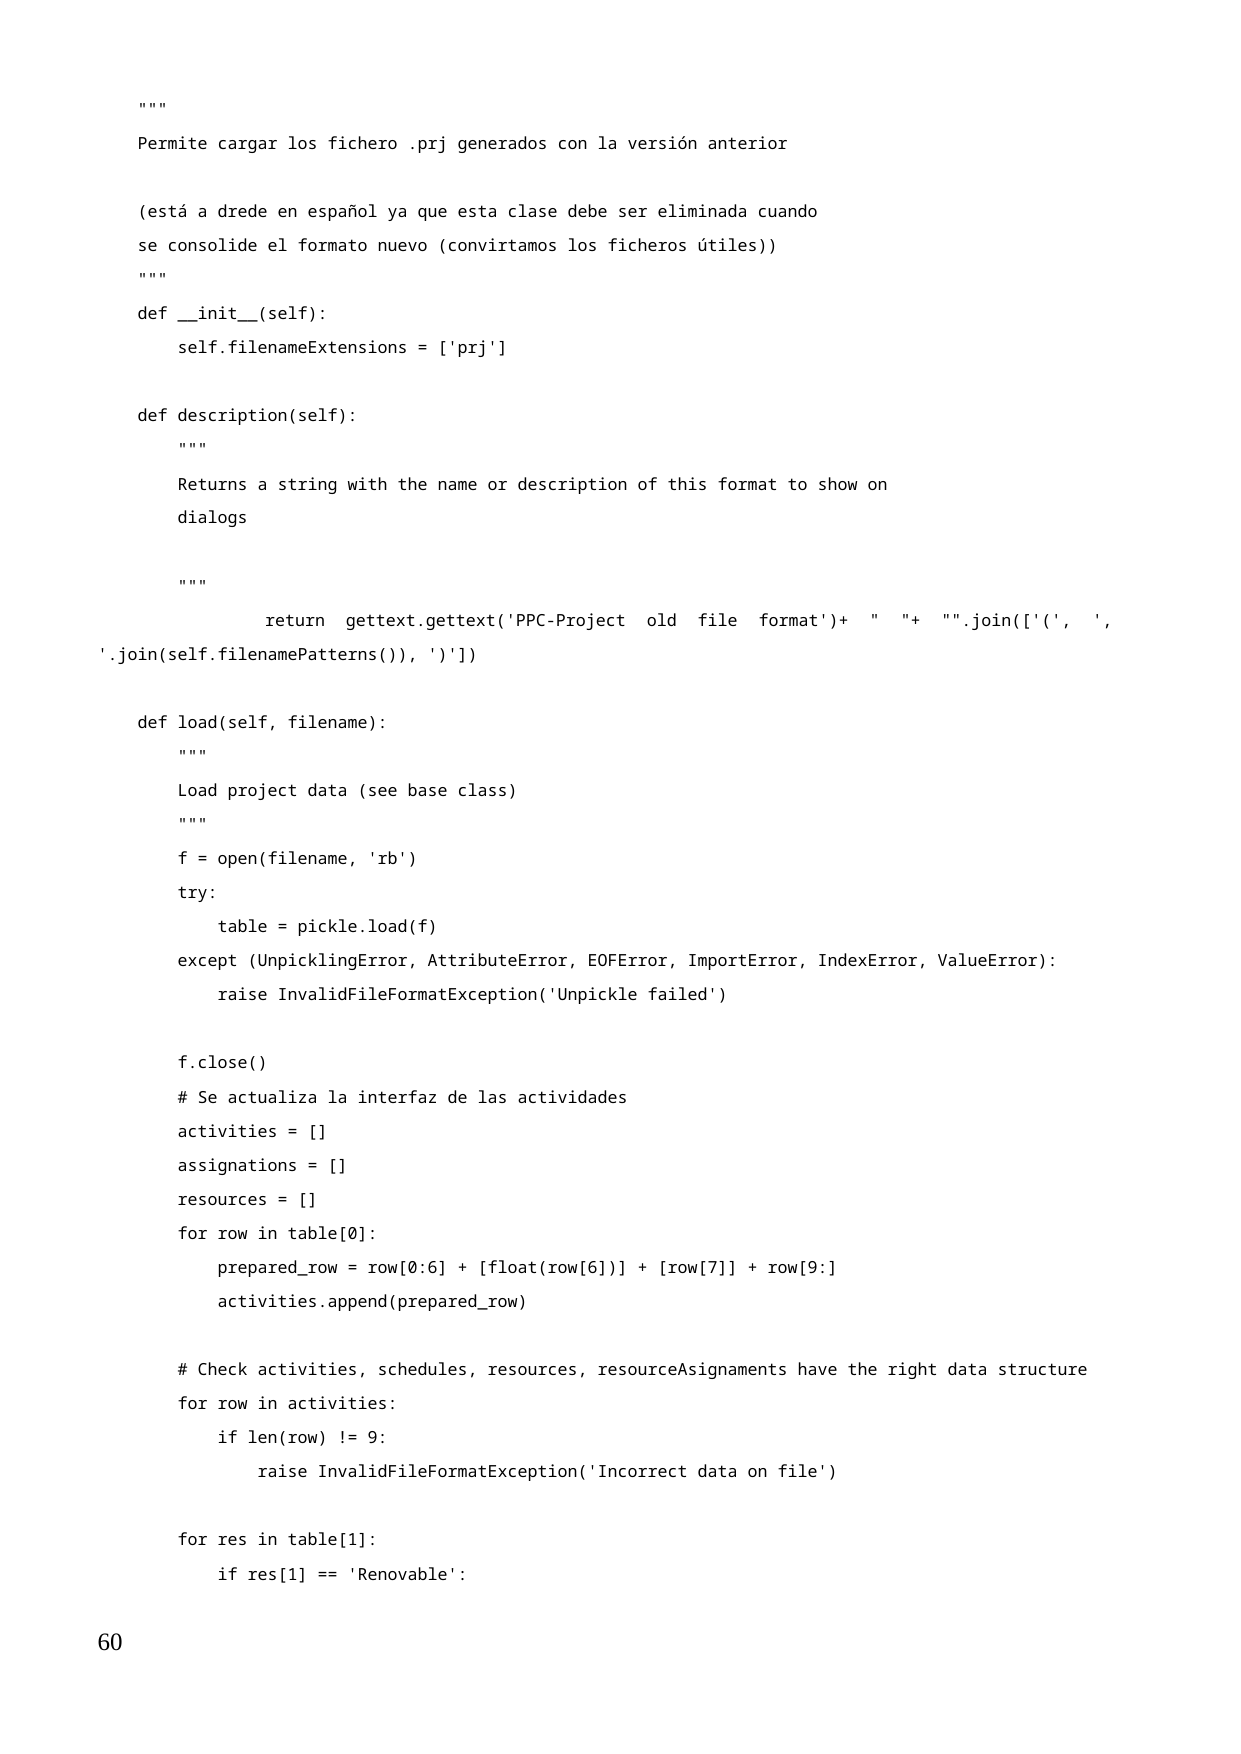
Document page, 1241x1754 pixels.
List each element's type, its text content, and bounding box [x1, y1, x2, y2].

text """ [97, 813, 1113, 835]
text raise InvalidFileFormatException('Incorrect data on file') [97, 1460, 1113, 1483]
text def description(self): [97, 404, 1113, 427]
text for res in table[1]: [97, 1528, 1113, 1551]
text try: [97, 881, 1113, 903]
text self.filenameExtensions = ['prj'] [97, 336, 1113, 358]
text prepared_row = row[0:6] + [float(row[6])] + [row[7]] + row[9:] [97, 1256, 1113, 1278]
text resources = [] [97, 1187, 1113, 1210]
text # Se actualiza la interfaz de las actividades [97, 1085, 1113, 1108]
text dialogs [97, 506, 1113, 529]
text Load project data (see base class) [97, 779, 1113, 801]
text """ [97, 574, 1113, 597]
text f = open(filename, 'rb') [97, 847, 1113, 869]
text Permite cargar los fichero .prj generados con la versión anterior [97, 131, 1113, 154]
text def __init__(self): [97, 302, 1113, 324]
text activities = [] [97, 1119, 1113, 1142]
text (está a drede en español ya que esta clase debe ser eliminada cuando [97, 199, 1113, 222]
text table = pickle.load(f) [97, 915, 1113, 938]
text """ [97, 268, 1113, 290]
text se consolide el formato nuevo (convirtamos los ficheros útiles)) [97, 234, 1113, 256]
text activities.append(prepared_row) [97, 1289, 1113, 1312]
text if res[1] == 'Renovable': [97, 1562, 1113, 1585]
text Returns a string with the name or description of this format to show on [97, 472, 1113, 495]
text f.close() [97, 1051, 1113, 1074]
text raise InvalidFileFormatException('Unpickle failed') [97, 983, 1113, 1006]
text """ [97, 438, 1113, 461]
text """ [97, 744, 1113, 767]
text except (UnpicklingError, AttributeError, EOFError, ImportError, IndexError, ValueError): [97, 949, 1113, 972]
text # Check activities, schedules, resources, resourceAsignaments have the right data structure [97, 1358, 1113, 1380]
text def load(self, filename): [97, 711, 1113, 733]
text if len(row) != 9: [97, 1426, 1113, 1448]
text for row in activities: [97, 1392, 1113, 1414]
text assignations = [] [97, 1153, 1113, 1176]
text for row in table[0]: [97, 1221, 1113, 1244]
text """ [97, 97, 1113, 120]
text return gettext.gettext('PPC-Project old file format')+ " "+ "".join(['(', ', '.join(self.filenamePatterns()), ')']) [97, 608, 1113, 665]
